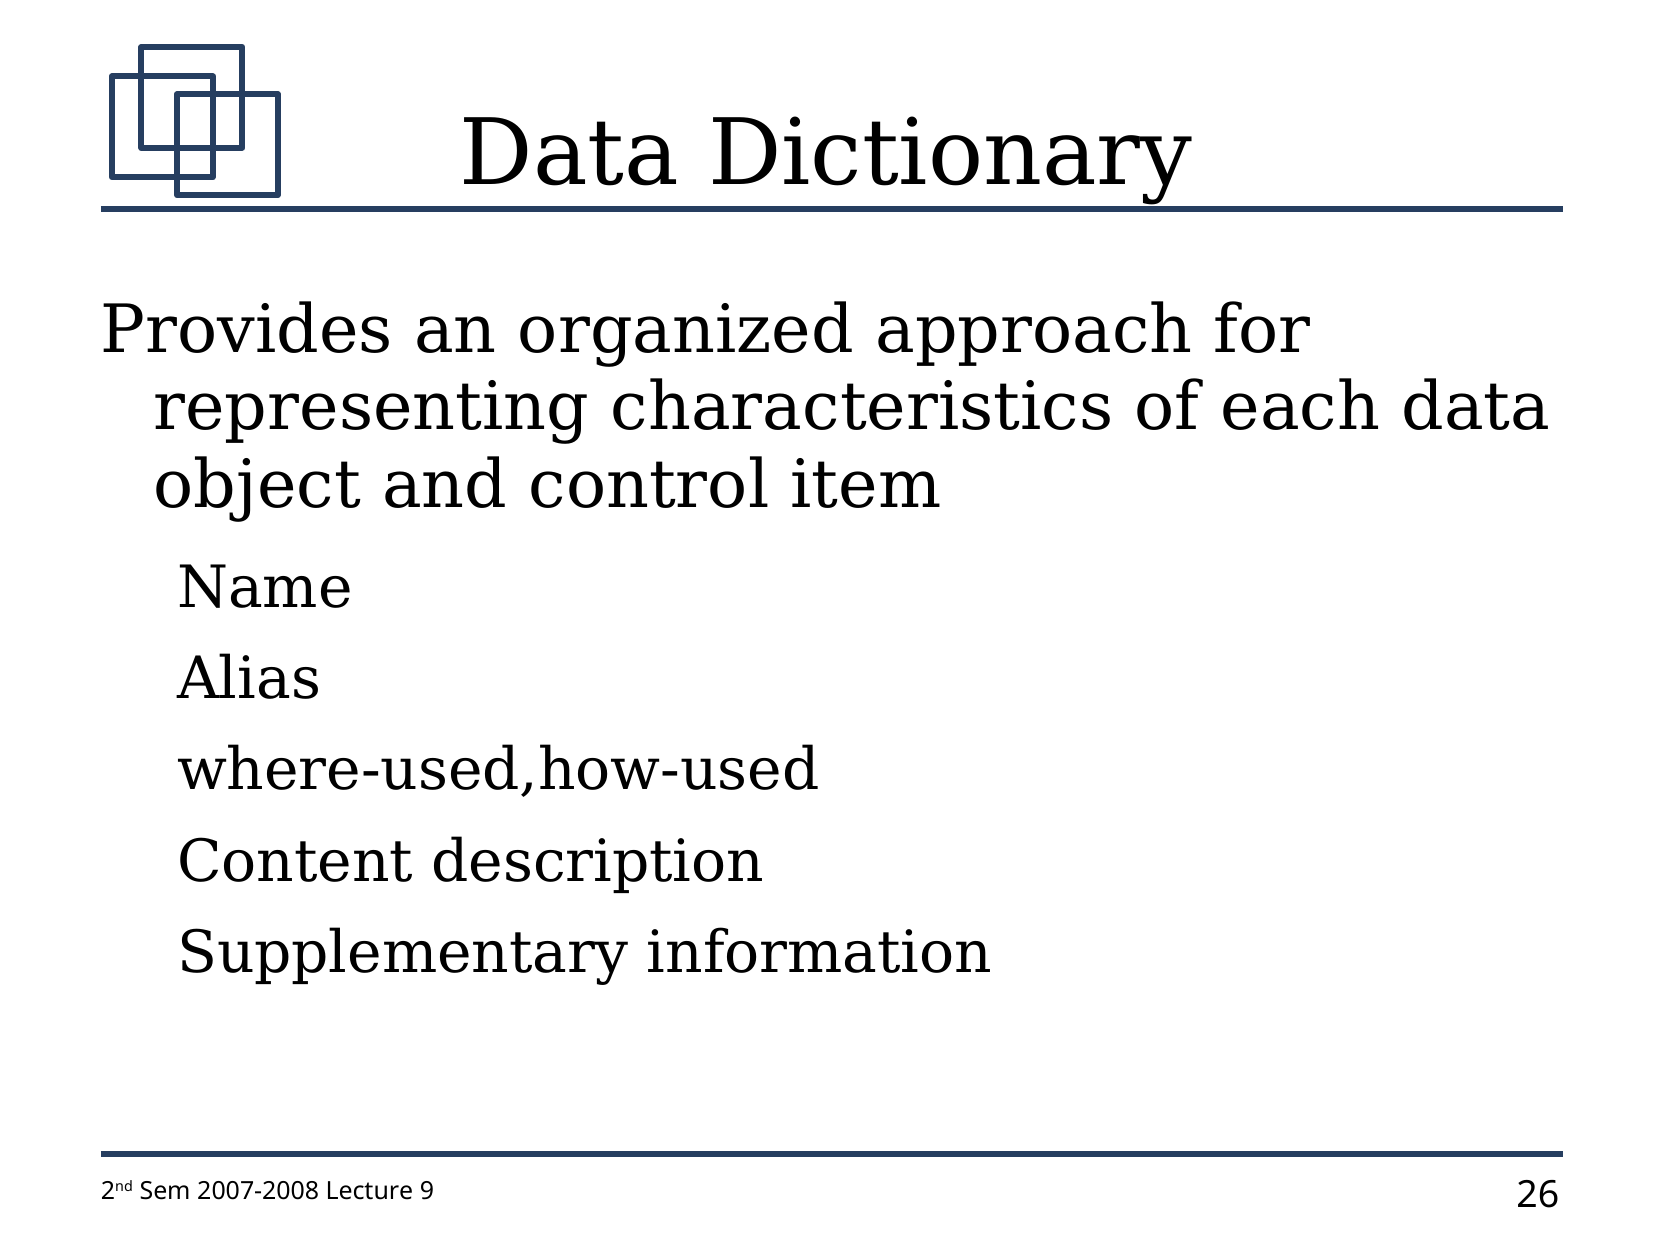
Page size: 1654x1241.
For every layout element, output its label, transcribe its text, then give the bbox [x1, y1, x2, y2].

title Data Dictionary [82, 49, 1571, 257]
list Provides an organized approach for representing characteristics of each data object and control item Name Alias where-used,how-used Content description Supplementary information [82, 290, 1571, 1109]
